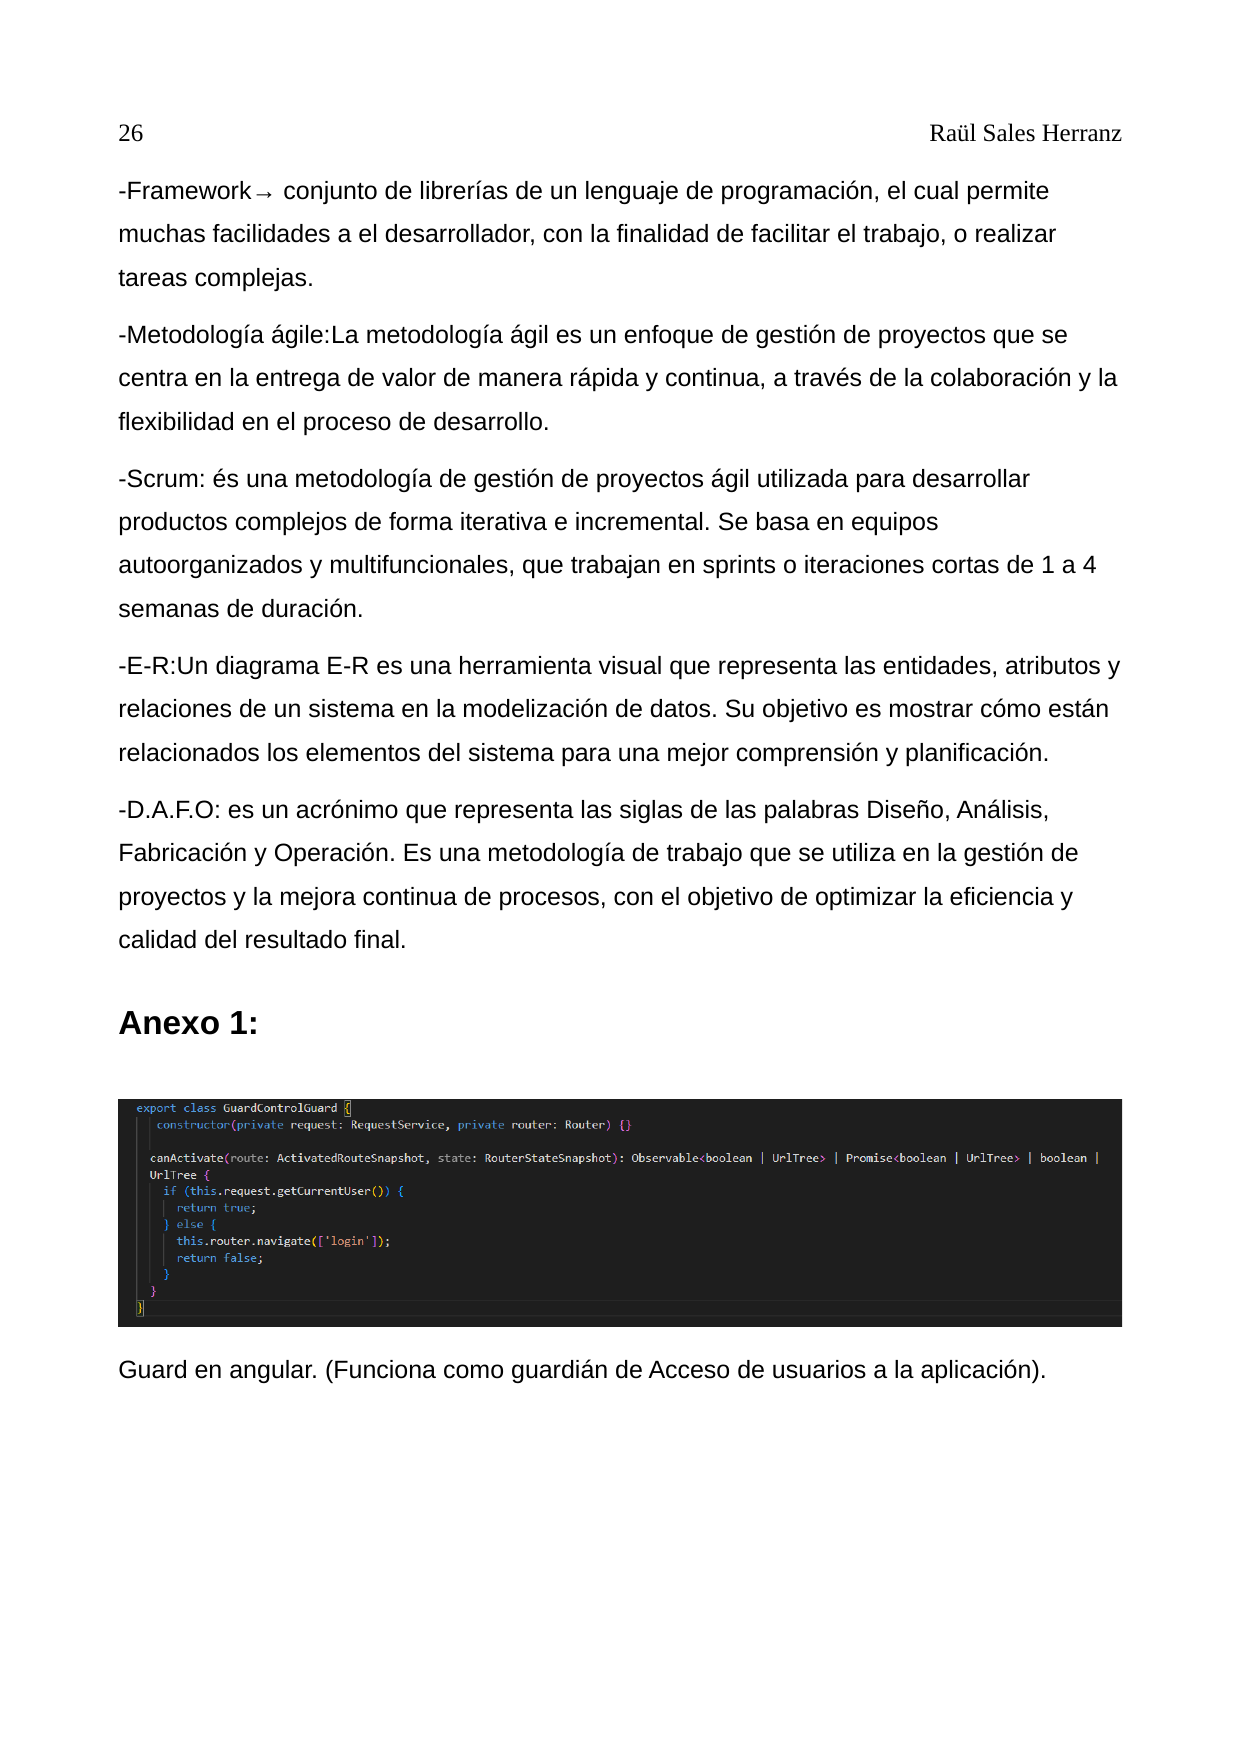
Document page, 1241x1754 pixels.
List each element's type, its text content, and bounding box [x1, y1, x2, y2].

text -D.A.F.O: es un acrónimo que representa las siglas de las palabras Diseño, Análisis, Fabricación y Operación. Es una metodología de trabajo que se utiliza en la gestión de proyectos y la mejora continua de procesos, con el objetivo de optimizar la eficiencia y calidad del resultado final. [118, 795, 1122, 953]
text -Metodología ágile:La metodología ágil es un enfoque de gestión de proyectos que se centra en la entrega de valor de manera rápida y continua, a través de la colaboración y la flexibilidad en el proceso de desarrollo. [118, 320, 1122, 435]
text -E-R:Un diagrama E-R es una herramienta visual que representa las entidades, atributos y relaciones de un sistema en la modelización de datos. Su objetivo es mostrar cómo están relacionados los elementos del sistema para una mejor comprensión y planificación. [118, 651, 1122, 766]
subtitle Anexo 1: [118, 1003, 1122, 1042]
picture [118, 1099, 1123, 1327]
text Guard en angular. (Funciona como guardián de Acceso de usuarios a la aplicación). [118, 1355, 1122, 1384]
text -Framework→ conjunto de librerías de un lenguaje de programación, el cual permite muchas facilidades a el desarrollador, con la finalidad de facilitar el trabajo, o realizar tareas complejas. [118, 176, 1122, 291]
text -Scrum: és una metodología de gestión de proyectos ágil utilizada para desarrollar productos complejos de forma iterativa e incremental. Se basa en equipos autoorganizados y multifuncionales, que trabajan en sprints o iteraciones cortas de 1 a 4 semanas de duración. [118, 464, 1122, 622]
